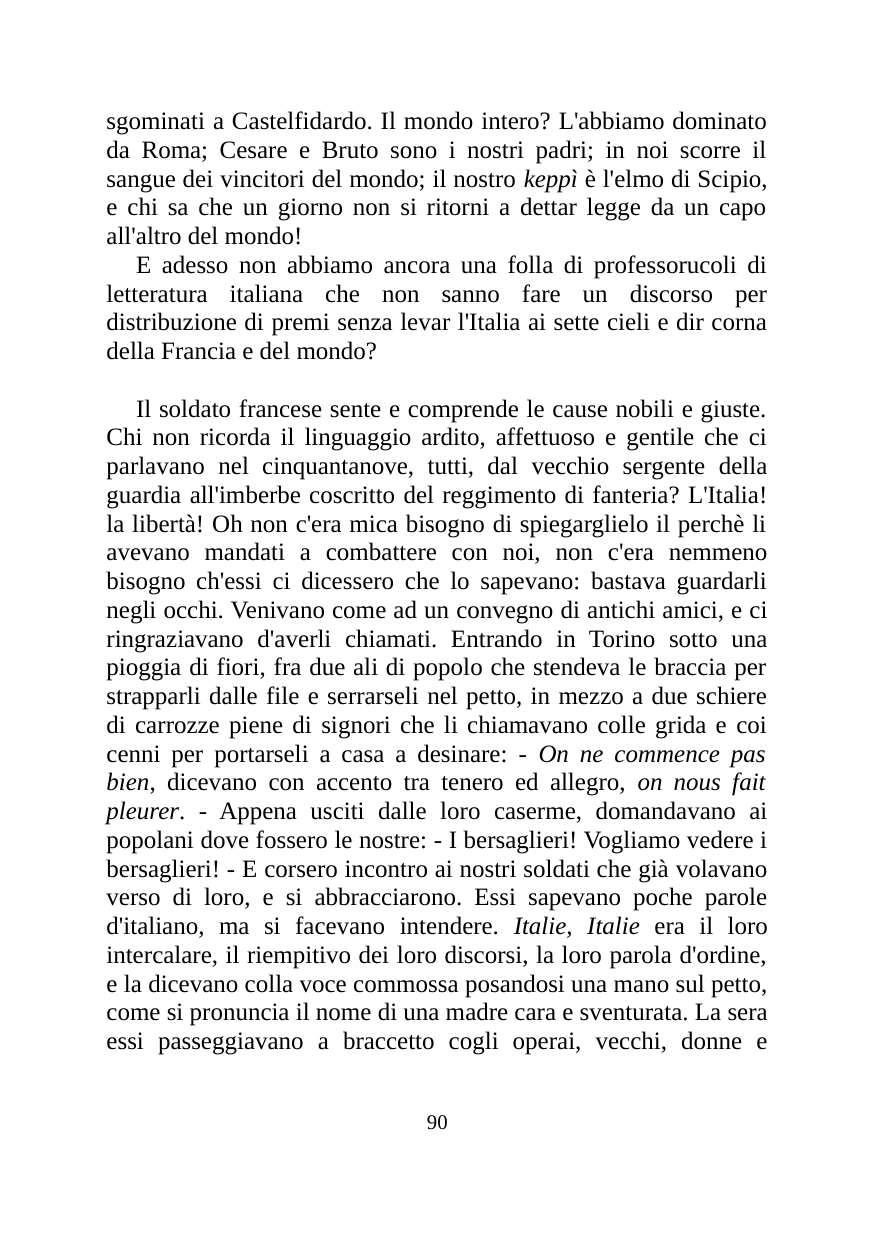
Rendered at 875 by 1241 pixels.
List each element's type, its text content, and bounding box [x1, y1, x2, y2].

text Il soldato francese sente e comprende le cause nobili e giuste. Chi non ricorda il linguaggio ardito, affettuoso e gentile che ci parlavano nel cinquantanove, tutti, dal vecchio sergente della guardia all'imberbe coscritto del reggimento di fanteria? L'Italia! la libertà! Oh non c'era mica bisogno di spiegarglielo il perchè li avevano mandati a combattere con noi, non c'era nemmeno bisogno ch'essi ci dicessero che lo sapevano: bastava guardarli negli occhi. Venivano come ad un convegno di antichi amici, e ci ringraziavano d'averli chiamati. Entrando in Torino sotto una pioggia di fiori, fra due ali di popolo che stendeva le braccia per strapparli dalle file e serrarseli nel petto, in mezzo a due schiere di carrozze piene di signori che li chiamavano colle grida e coi cenni per portarseli a casa a desinare: - On ne commence pas bien, dicevano con accento tra tenero ed allegro, on nous fait pleurer. - Appena usciti dalle loro caserme, domandavano ai popolani dove fossero le nostre: - I bersaglieri! Vogliamo vedere i bersaglieri! - E corsero incontro ai nostri soldati che già volavano verso di loro, e si abbracciarono. Essi sapevano poche parole d'italiano, ma si facevano intendere. Italie, Italie era il loro intercalare, il riempitivo dei loro discorsi, la loro parola d'ordine, e la dicevano colla voce commossa posandosi una mano sul petto, come si pronuncia il nome di una madre cara e sventurata. La sera essi passeggiavano a braccetto cogli operai, vecchi, donne e [106, 394, 768, 1055]
text sgominati a Castelfidardo. Il mondo intero? L'abbiamo dominato da Roma; Cesare e Bruto sono i nostri padri; in noi scorre il sangue dei vincitori del mondo; il nostro keppì è l'elmo di Scipio, e chi sa che un giorno non si ritorni a dettar legge da un capo all'altro del mondo! [106, 106, 768, 250]
text E adesso non abbiamo ancora una folla di professorucoli di letteratura italiana che non sanno fare un discorso per distribuzione di premi senza levar l'Italia ai sette cieli e dir corna della Francia e del mondo? [106, 250, 768, 365]
